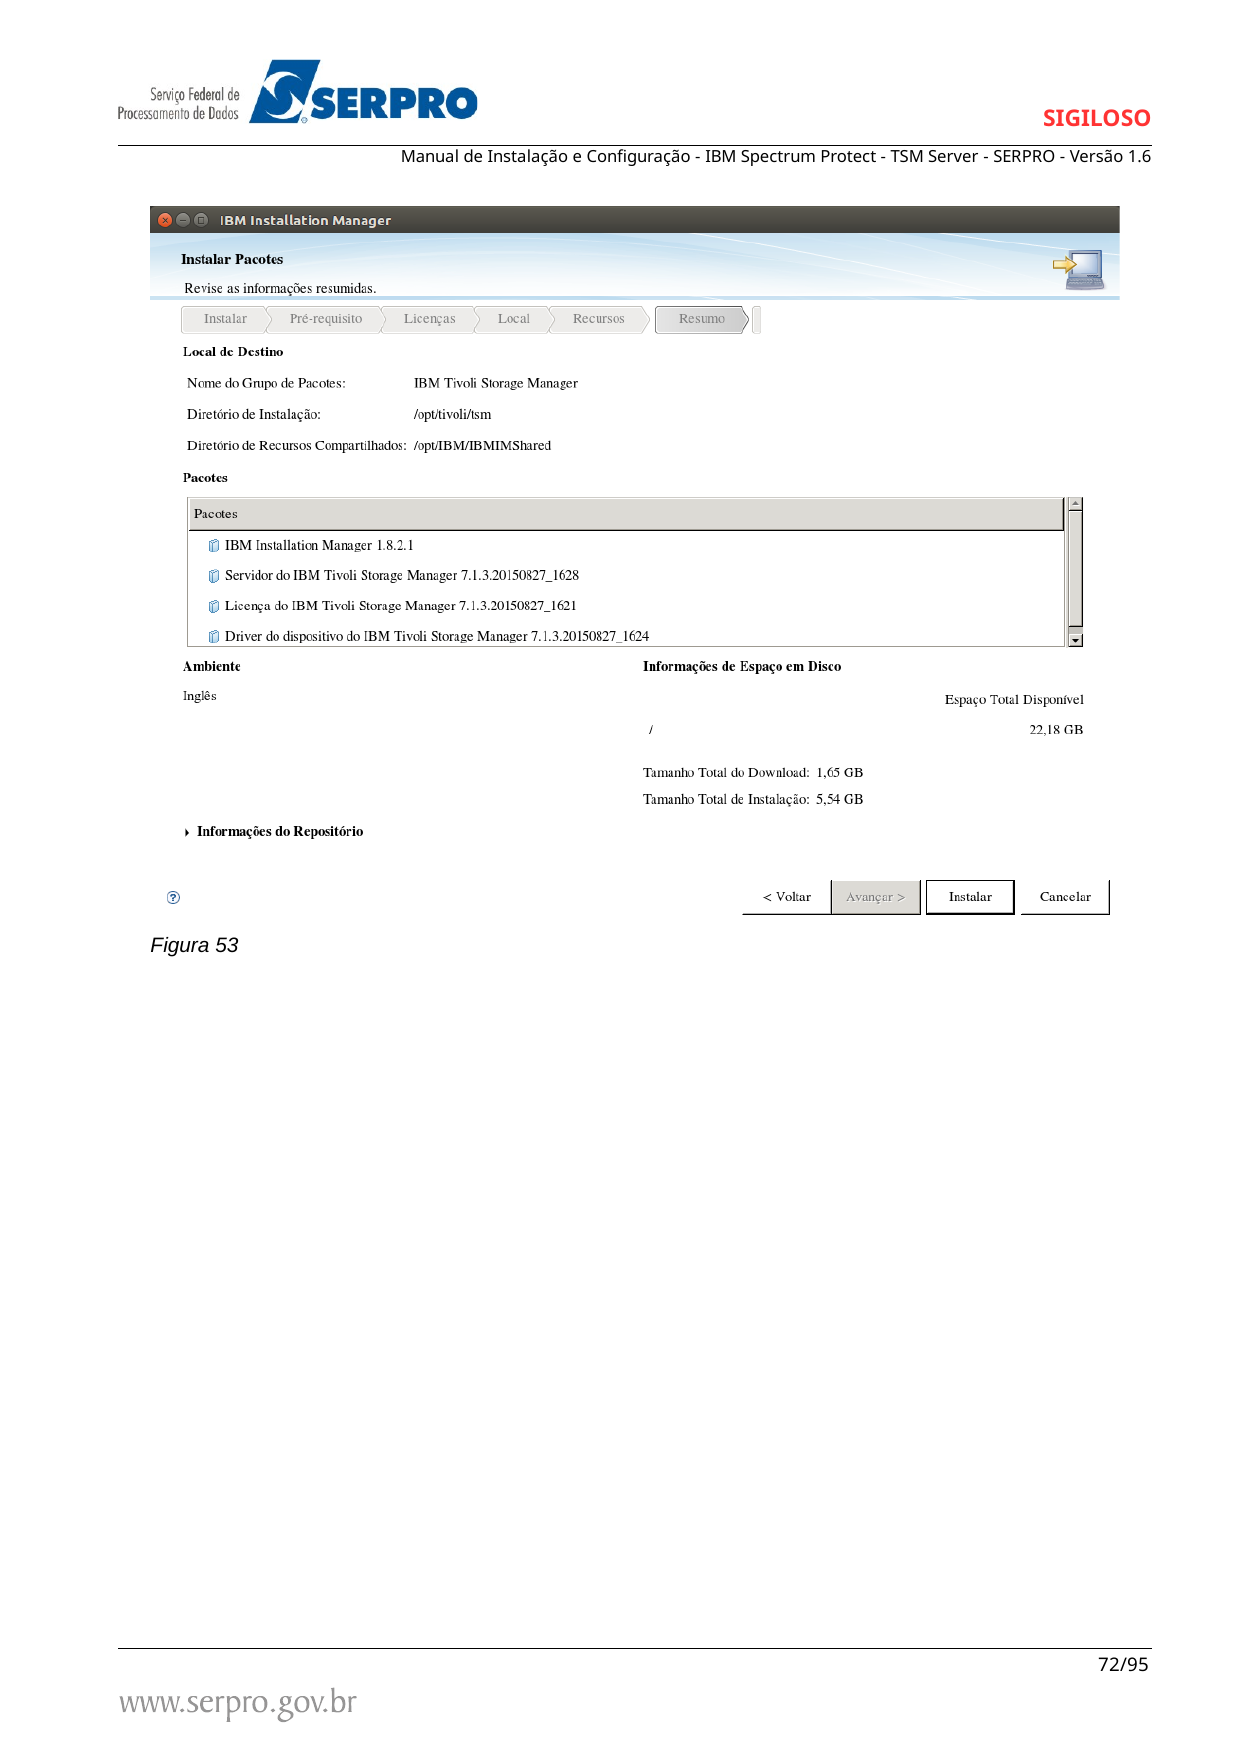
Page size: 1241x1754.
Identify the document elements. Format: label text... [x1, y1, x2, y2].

text Figura 53 [150, 934, 1120, 957]
picture [150, 206, 1120, 934]
picture [118, 59, 478, 124]
